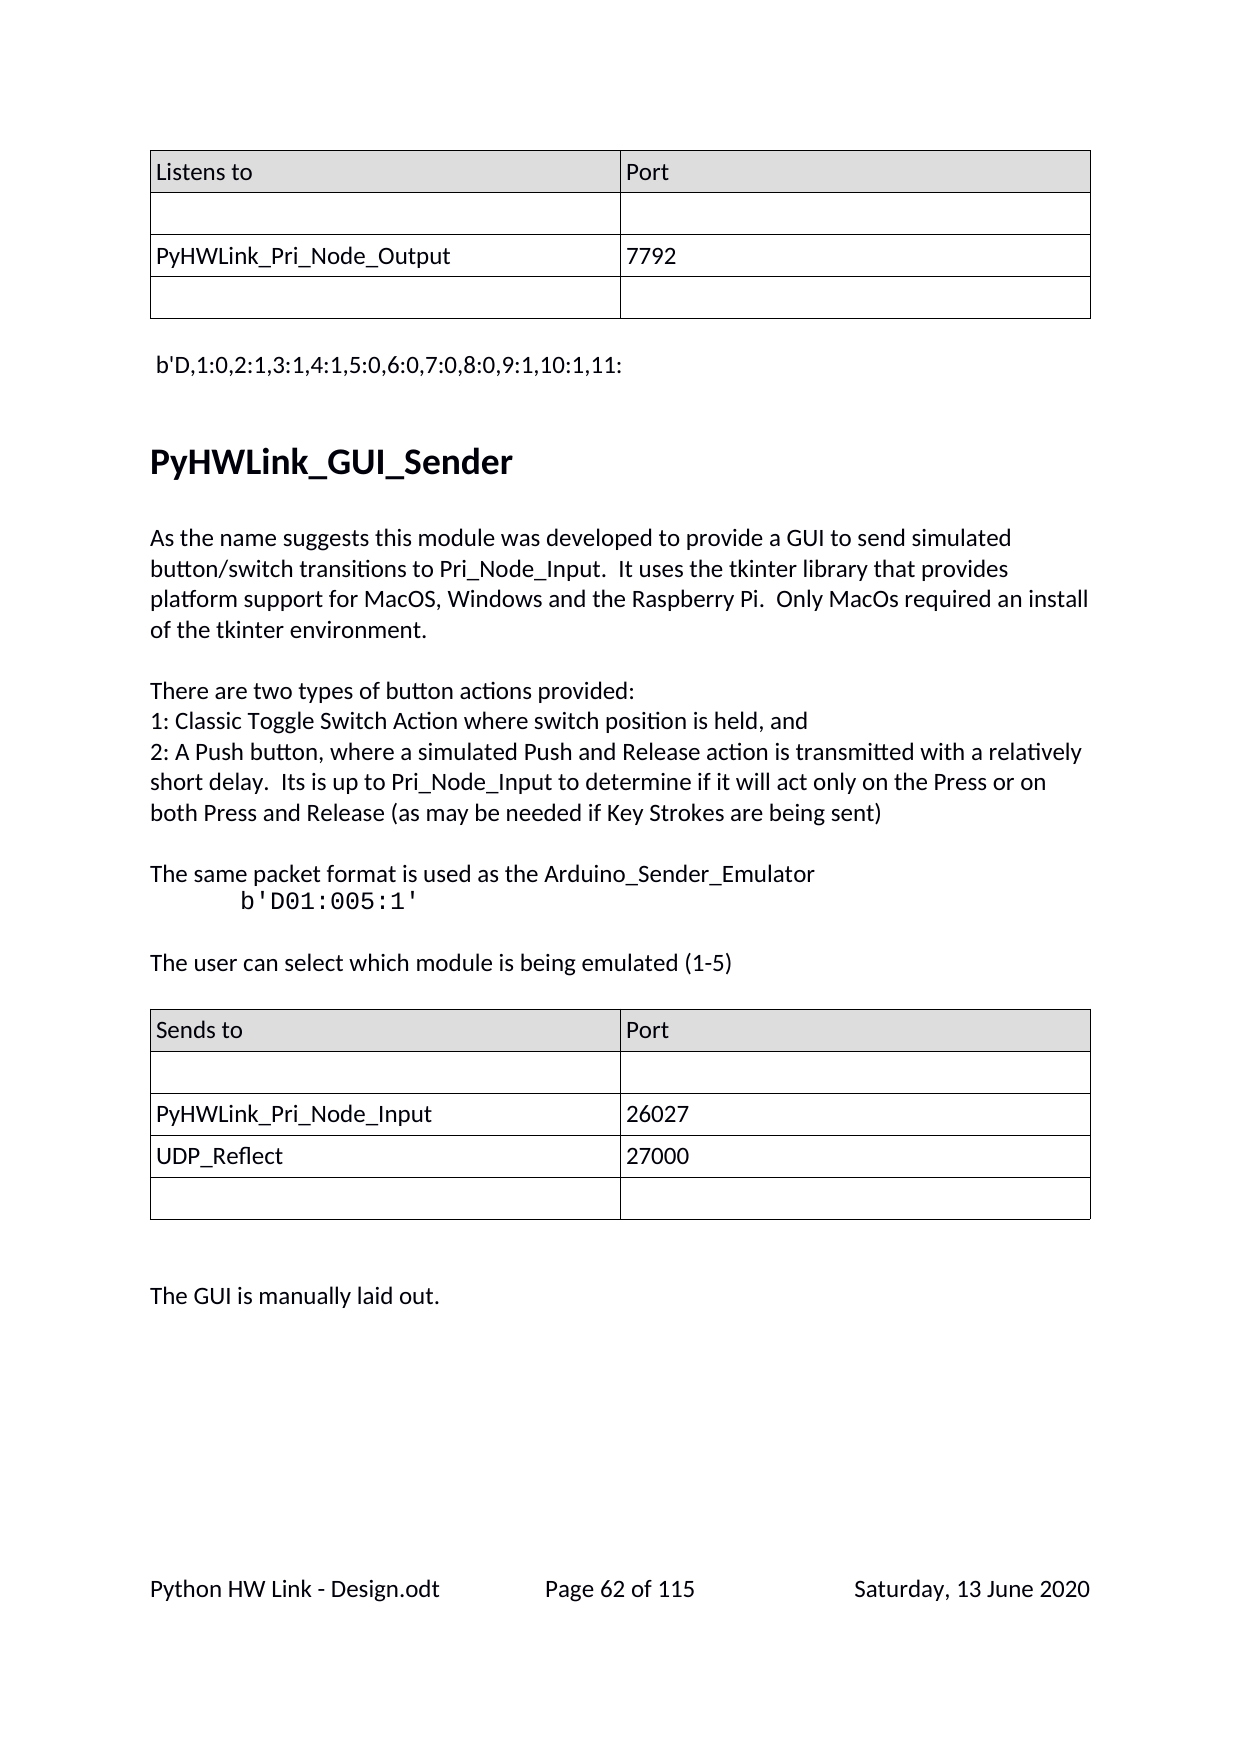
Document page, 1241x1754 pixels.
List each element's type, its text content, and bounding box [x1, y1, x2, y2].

table_cell [151, 1178, 620, 1219]
table_cell [621, 193, 1090, 234]
table_header Port [621, 1010, 1090, 1051]
table_cell [151, 277, 620, 318]
table_header Sends to [151, 1010, 620, 1051]
text b'D,1:0,2:1,3:1,4:1,5:0,6:0,7:0,8:0,9:1,10:1,11: [150, 349, 1090, 379]
text b'D01:005:1' [225, 888, 1090, 917]
table_cell [151, 193, 620, 234]
text The GUI is manually laid out. [150, 1280, 1090, 1311]
text As the name suggests this module was developed to provide a GUI to send simulated button/switch transitions to Pri_Node_Input. It uses the tkinter library that provides platform support for MacOS, Windows and the Raspberry Pi. Only MacOs required an install of the tkinter environment. [150, 522, 1090, 644]
table_cell [621, 1178, 1090, 1219]
table_header Listens to [151, 151, 620, 192]
table_cell 7792 [621, 235, 1090, 276]
table_cell UDP_Reflect [151, 1136, 620, 1177]
text There are two types of button actions provided: [150, 675, 1090, 705]
table_cell [621, 277, 1090, 318]
table_cell [151, 1052, 620, 1093]
text The same packet format is used as the Arduino_Sender_Emulator [150, 858, 1090, 888]
table_cell [621, 1052, 1090, 1093]
subtitle PyHWLink_GUI_Sender [150, 438, 1090, 483]
text 1: Classic Toggle Switch Action where switch position is held, and [150, 705, 1090, 736]
table_cell 27000 [621, 1136, 1090, 1177]
text The user can select which module is being emulated (1-5) [150, 947, 1090, 978]
table_cell PyHWLink_Pri_Node_Input [151, 1094, 620, 1135]
text 2: A Push button, where a simulated Push and Release action is transmitted with a relatively short delay. Its is up to Pri_Node_Input to determine if it will act only on the Press or on both Press and Release (as may be needed if Key Strokes are being sent) [150, 736, 1090, 827]
table_cell PyHWLink_Pri_Node_Output [151, 235, 620, 276]
table_header Port [621, 151, 1090, 192]
table_cell 26027 [621, 1094, 1090, 1135]
